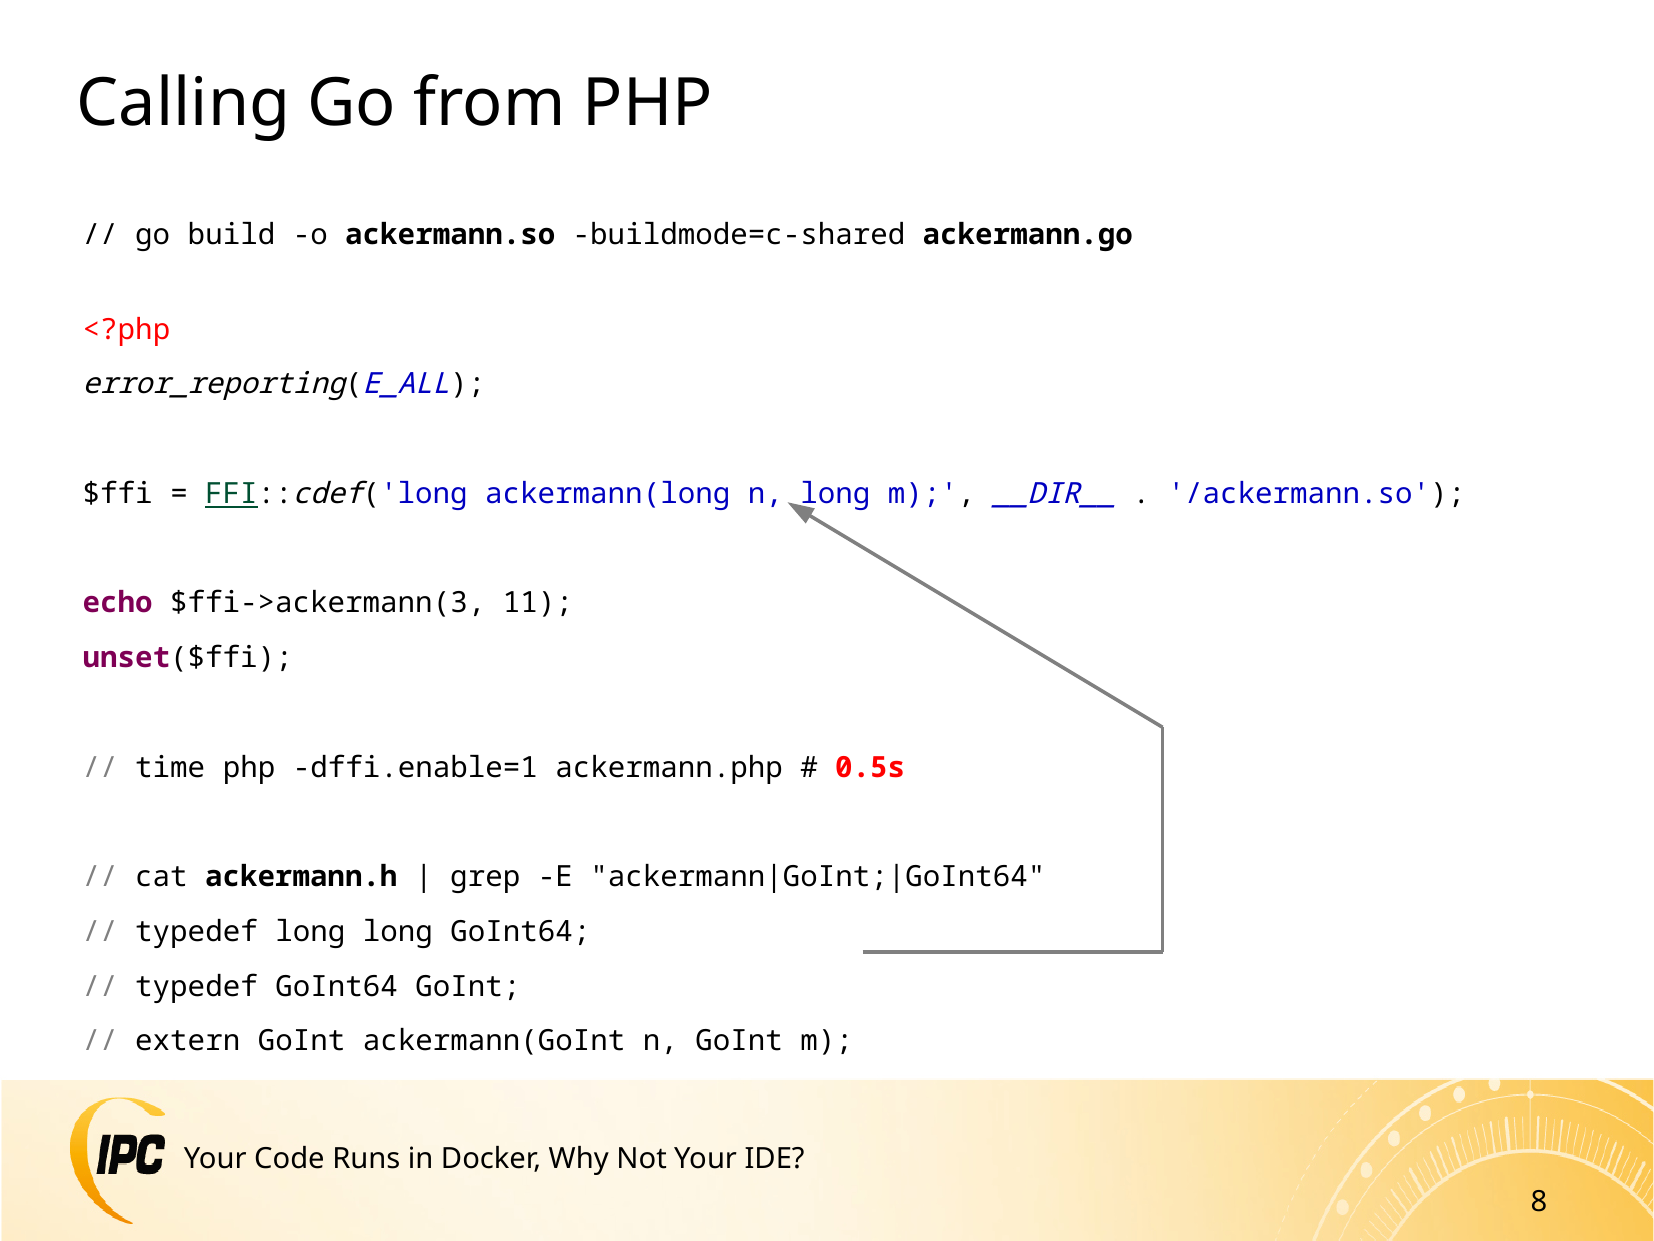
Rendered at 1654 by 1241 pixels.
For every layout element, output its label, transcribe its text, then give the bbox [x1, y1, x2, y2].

title Calling Go from PHP [17, 3, 1506, 196]
list // go build -o ackermann.so -buildmode=c-shared ackermann.go <?php error_reporting(E_ALL); $ffi = FFI::cdef('long ackermann(long n, long m);', __DIR__ . '/ackermann.so'); echo $ffi->ackermann(3, 11); unset($ffi); // time php -dffi.enable=1 ackermann.php # 0.5s // cat ackermann.h | grep -E "ackermann|GoInt;|GoInt64" // typedef long long GoInt64; // typedef GoInt64 GoInt; // extern GoInt ackermann(GoInt n, GoInt m); [82, 213, 1571, 972]
picture [0, 0, 1654, 1241]
